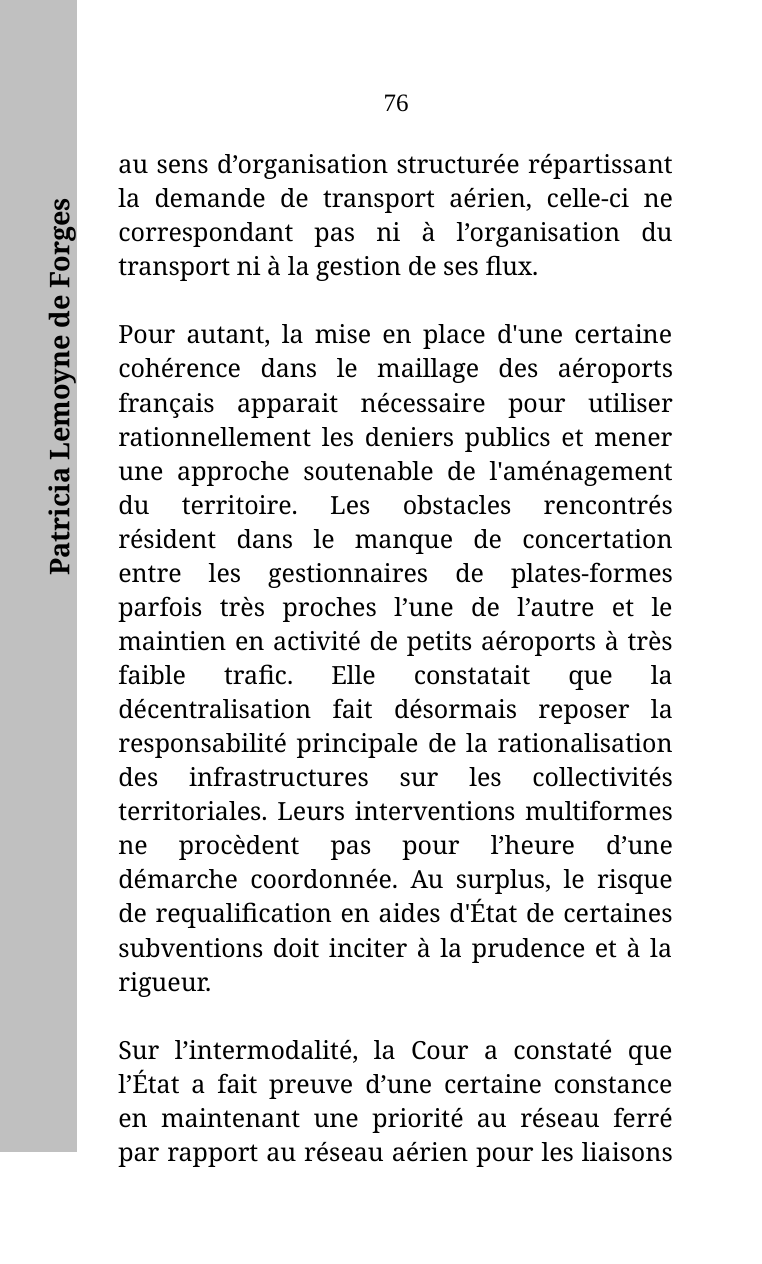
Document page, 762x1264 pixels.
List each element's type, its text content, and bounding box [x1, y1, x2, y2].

text au sens d’organisation structurée répartissant la demande de transport aérien, celle-ci ne correspondant pas ni à l’organisation du transport ni à la gestion de ses flux. [118, 147, 673, 283]
text Pour autant, la mise en place d'une certaine cohérence dans le maillage des aéroports français apparait nécessaire pour utiliser rationnellement les deniers publics et mener une approche soutenable de l'aménagement du territoire. Les obstacles rencontrés résident dans le manque de concertation entre les gestionnaires de plates-formes parfois très proches l’une de l’autre et le maintien en activité de petits aéroports à très faible trafic. Elle constatait que la décentralisation fait désormais reposer la responsabilité principale de la rationalisation des infrastructures sur les collectivités territoriales. Leurs interventions multiformes ne procèdent pas pour l’heure d’une démarche coordonnée. Au surplus, le risque de requalification en aides d'État de certaines subventions doit inciter à la prudence et à la rigueur. [118, 317, 673, 998]
text Patricia Lemoyne de Forges [0, 187, 77, 576]
text Sur l’intermodalité, la Cour a constaté que l’État a fait preuve d’une certaine constance en maintenant une priorité au réseau ferré par rapport au réseau aérien pour les liaisons [118, 1032, 673, 1169]
